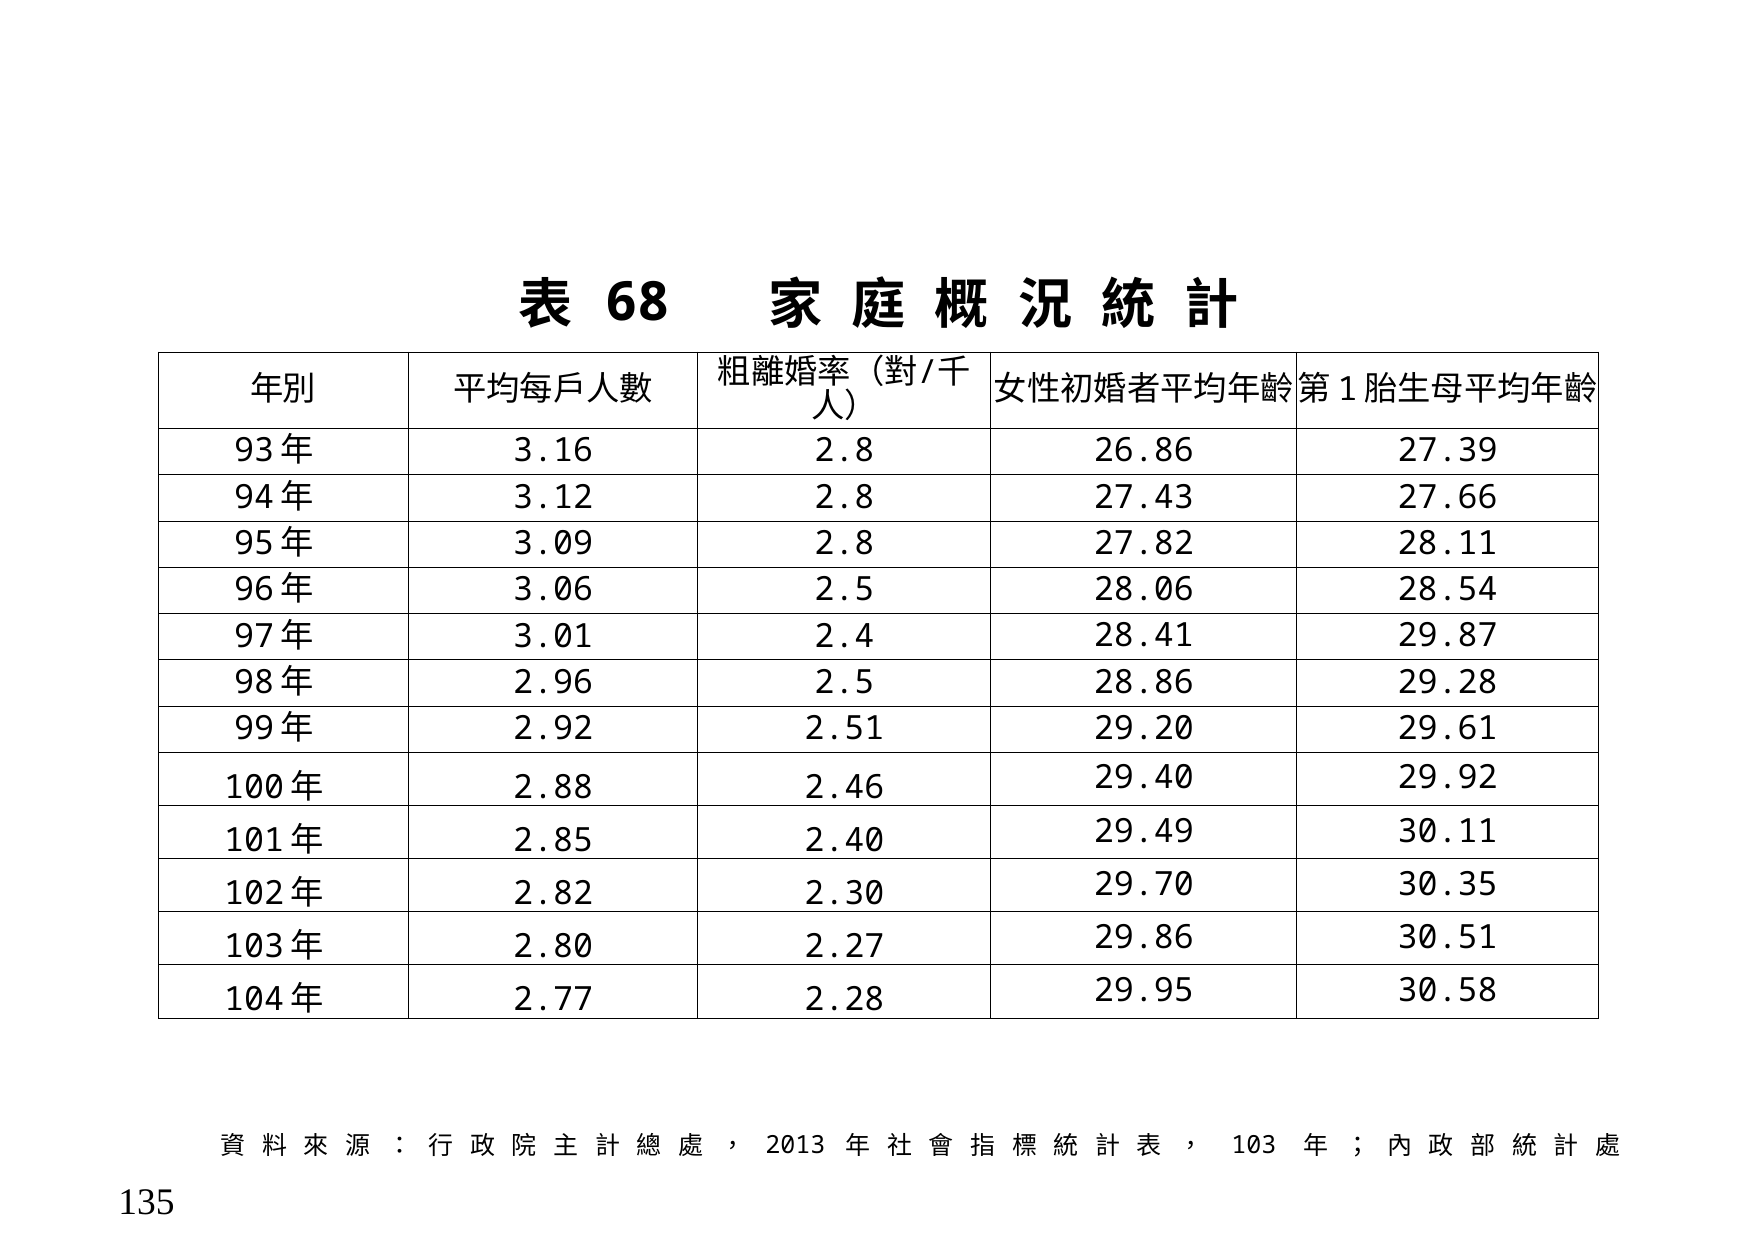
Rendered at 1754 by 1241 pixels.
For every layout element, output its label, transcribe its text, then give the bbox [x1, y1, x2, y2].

table_cell 2.88 [409, 753, 697, 805]
table_cell 3.01 [409, 614, 697, 659]
table_cell 26.86 [991, 429, 1296, 474]
table_header 女性初婚者平均年齡 [991, 353, 1296, 428]
table_cell 2.85 [409, 806, 697, 858]
table_header 年別 [159, 353, 408, 428]
table_cell 28.41 [991, 614, 1296, 659]
table_cell 101年 [159, 806, 408, 858]
table_cell 2.4 [698, 614, 990, 659]
table_cell 2.96 [409, 660, 697, 706]
table_cell 29.92 [1297, 753, 1598, 805]
table_cell 29.86 [991, 912, 1296, 964]
table_cell 98年 [159, 660, 408, 706]
table_cell 29.49 [991, 806, 1296, 858]
table_cell 3.09 [409, 522, 697, 567]
table_cell 29.61 [1297, 707, 1598, 752]
table_cell 3.16 [409, 429, 697, 474]
table_cell 2.8 [698, 522, 990, 567]
table_cell 30.58 [1297, 965, 1598, 1017]
table_cell 29.95 [991, 965, 1296, 1017]
table_cell 94年 [159, 475, 408, 521]
table_cell 99年 [159, 707, 408, 752]
table_cell 93年 [159, 429, 408, 474]
table_cell 2.92 [409, 707, 697, 752]
table_cell 28.11 [1297, 522, 1598, 567]
table_cell 27.39 [1297, 429, 1598, 474]
table_cell 28.54 [1297, 568, 1598, 613]
table_cell 29.87 [1297, 614, 1598, 659]
table_cell 2.40 [698, 806, 990, 858]
table_cell 28.06 [991, 568, 1296, 613]
table_cell 30.11 [1297, 806, 1598, 858]
table_cell 95年 [159, 522, 408, 567]
table_cell 103年 [159, 912, 408, 964]
table_cell 2.51 [698, 707, 990, 752]
table_cell 102年 [159, 859, 408, 911]
table_cell 96年 [159, 568, 408, 613]
table_cell 2.46 [698, 753, 990, 805]
table_cell 30.51 [1297, 912, 1598, 964]
table_cell 27.43 [991, 475, 1296, 521]
table_cell 30.35 [1297, 859, 1598, 911]
table_cell 100年 [159, 753, 408, 805]
table_cell 29.28 [1297, 660, 1598, 706]
table_cell 27.82 [991, 522, 1296, 567]
table_cell 29.70 [991, 859, 1296, 911]
table_cell 2.30 [698, 859, 990, 911]
table_cell 97年 [159, 614, 408, 659]
table_cell 2.27 [698, 912, 990, 964]
table_cell 2.5 [698, 660, 990, 706]
table_cell 3.12 [409, 475, 697, 521]
table_cell 2.80 [409, 912, 697, 964]
table_cell 2.8 [698, 429, 990, 474]
subtitle 表68 家庭概況統計 [128, 227, 1628, 352]
table_cell 2.5 [698, 568, 990, 613]
table_cell 2.77 [409, 965, 697, 1017]
text 資料來源：行政院主計總處，2013年社會指標統計表，103年；內政部統計處 [128, 1102, 1628, 1164]
table_cell 28.86 [991, 660, 1296, 706]
table_cell 2.82 [409, 859, 697, 911]
table_cell 29.40 [991, 753, 1296, 805]
table_cell 27.66 [1297, 475, 1598, 521]
table_cell 104年 [159, 965, 408, 1017]
table_header 粗離婚率（對/千人） [698, 353, 990, 428]
table_header 平均每戶人數 [409, 353, 697, 428]
table_cell 3.06 [409, 568, 697, 613]
table_cell 2.8 [698, 475, 990, 521]
table_cell 29.20 [991, 707, 1296, 752]
table_cell 2.28 [698, 965, 990, 1017]
table_header 第1胎生母平均年齡 [1297, 353, 1598, 428]
